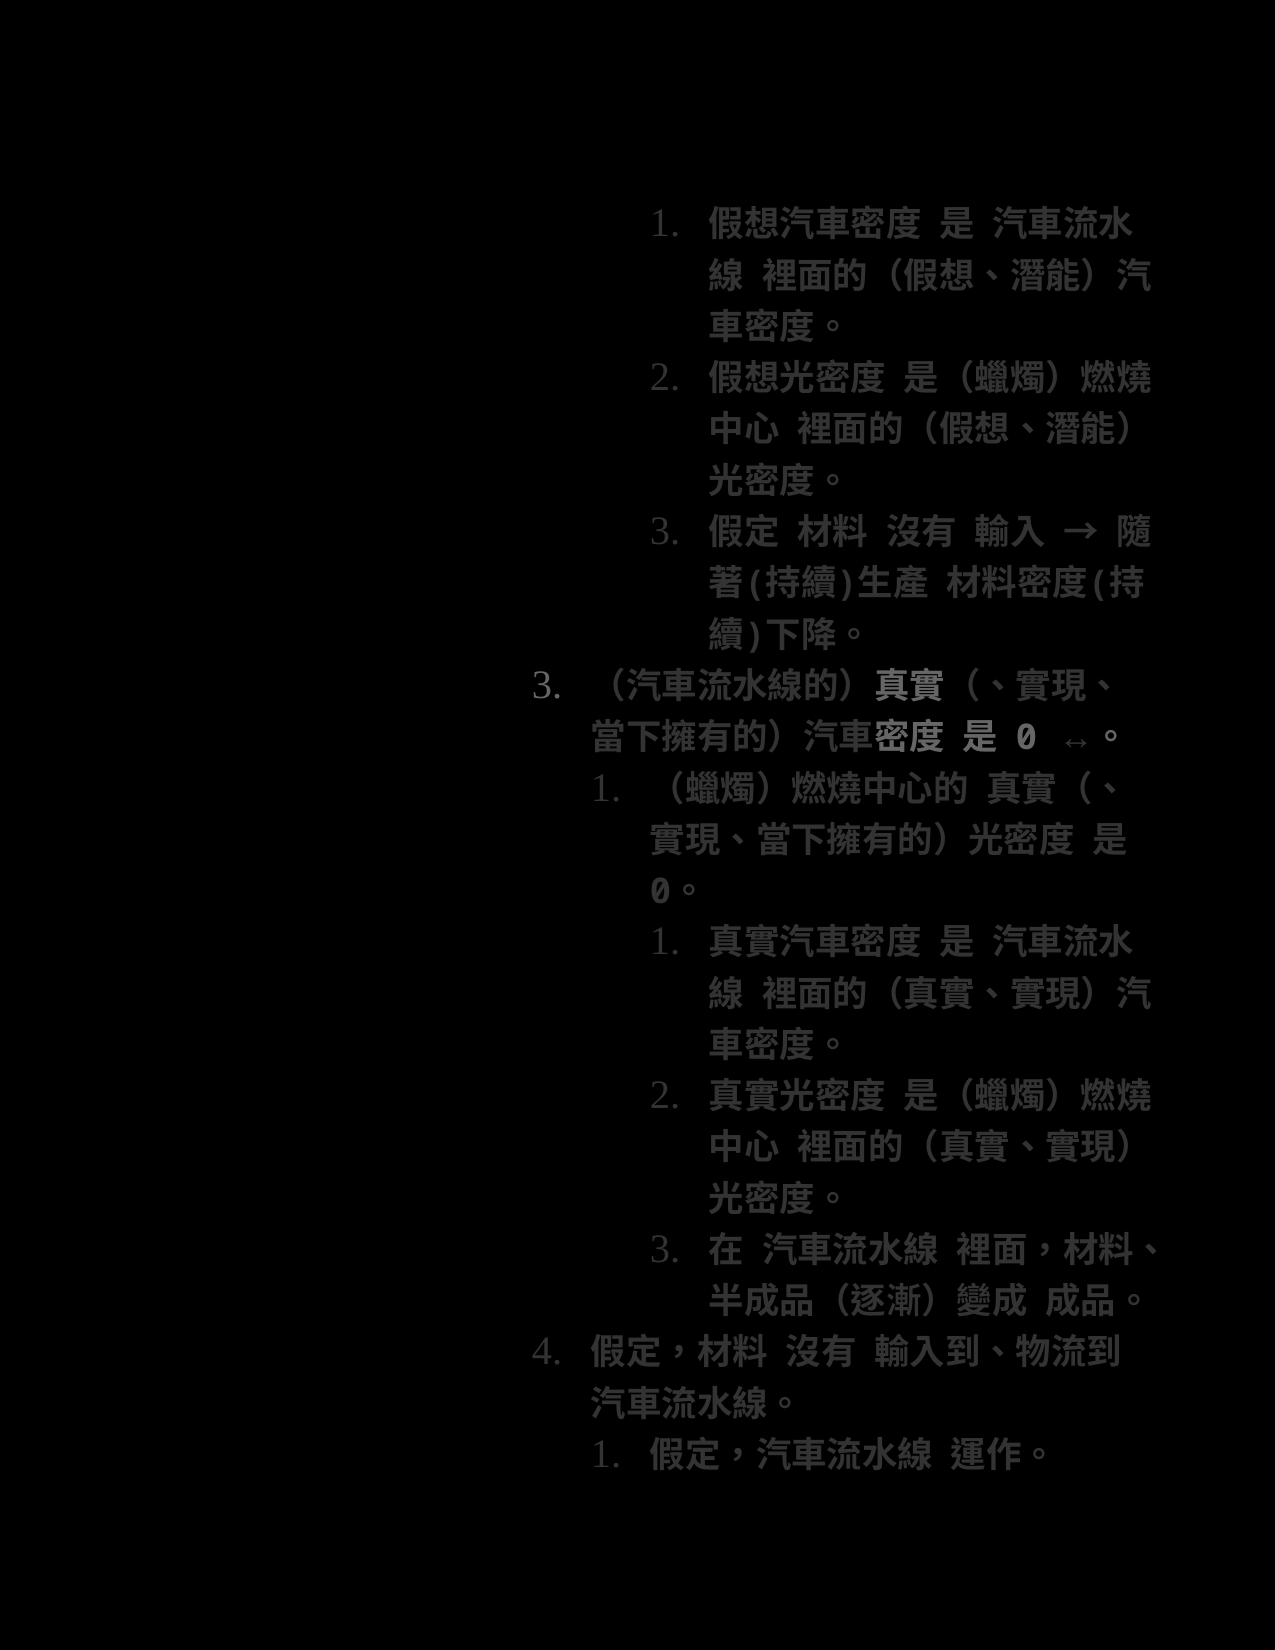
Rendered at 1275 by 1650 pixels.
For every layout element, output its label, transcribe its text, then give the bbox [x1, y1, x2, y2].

list （蠟燭）燃燒中心的 真實（、實現、當下擁有的）光密度 是 0。 [591, 760, 1157, 914]
list 在 汽車流水線 裡面，材料、半成品（逐漸）變成 成品。 [649, 1221, 1157, 1324]
list （汽車流水線的）真實（、實現、當下擁有的）汽車密度 是 0 ↔。 [532, 657, 1157, 760]
list 假想光密度 是（蠟燭）燃燒中心 裡面的（假想、潛能）光密度。 [649, 349, 1157, 503]
list 假想汽車密度 是 汽車流水線 裡面的（假想、潛能）汽車密度。 [649, 196, 1157, 349]
list 假定，汽車流水線 運作。 [591, 1426, 1157, 1477]
list 假定，材料 沒有 輸入到、物流到 汽車流水線。 [532, 1324, 1157, 1426]
list 假定 材料 沒有 輸入 → 隨著(持續)生產 材料密度(持續)下降。 [649, 503, 1157, 657]
list 真實光密度 是（蠟燭）燃燒中心 裡面的（真實、實現）光密度。 [649, 1067, 1157, 1221]
list 真實汽車密度 是 汽車流水線 裡面的（真實、實現）汽車密度。 [649, 914, 1157, 1067]
